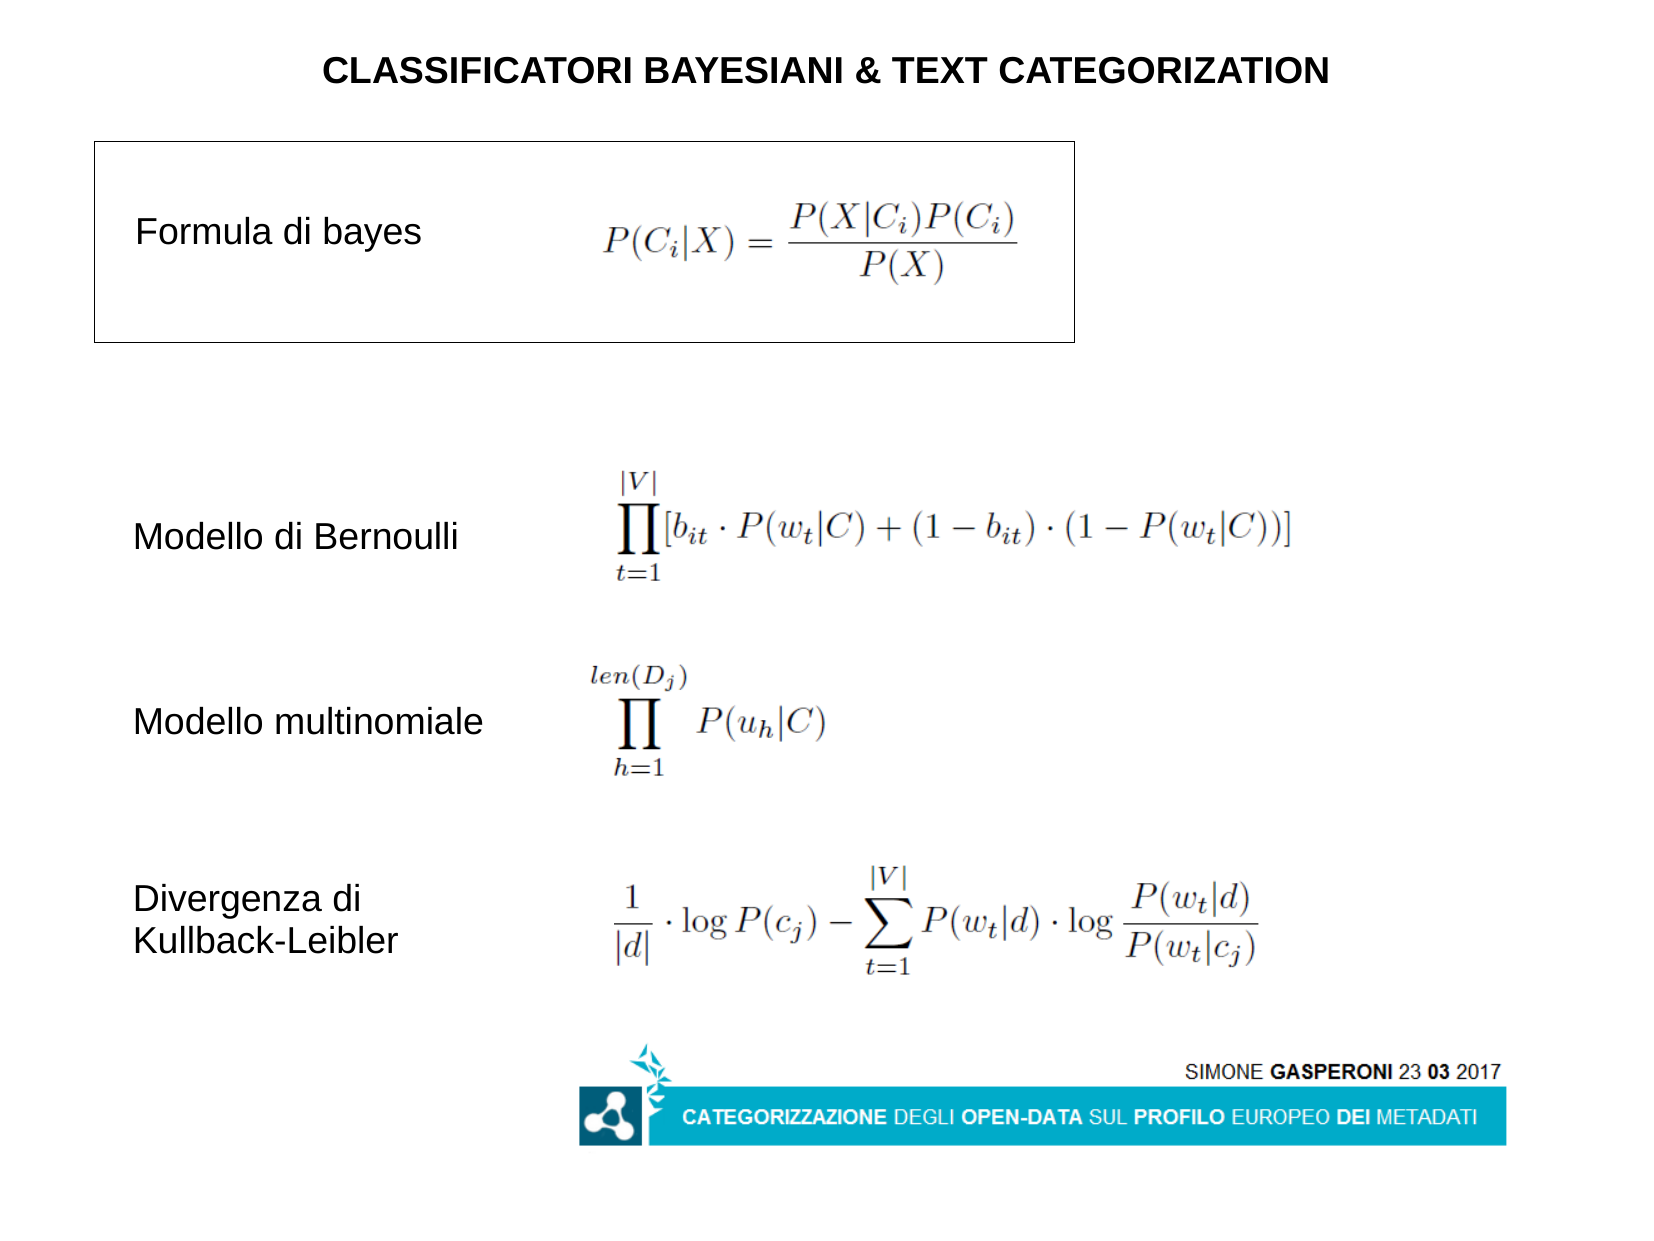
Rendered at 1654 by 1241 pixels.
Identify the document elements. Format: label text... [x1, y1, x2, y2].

text_box Formula di bayes [120, 203, 438, 260]
text_box Divergenza di Kullback-Leibler [118, 870, 435, 970]
picture [614, 862, 1266, 991]
text_box Modello di Bernoulli [118, 507, 474, 565]
text_box Modello multinomiale [118, 693, 499, 751]
picture [582, 661, 851, 796]
text_box CLASSIFICATORI BAYESIANI & TEXT CATEGORIZATION [0, 0, 1654, 122]
picture [578, 177, 1045, 309]
picture [611, 457, 1312, 591]
text_box [94, 141, 1075, 343]
picture [557, 1039, 1524, 1157]
